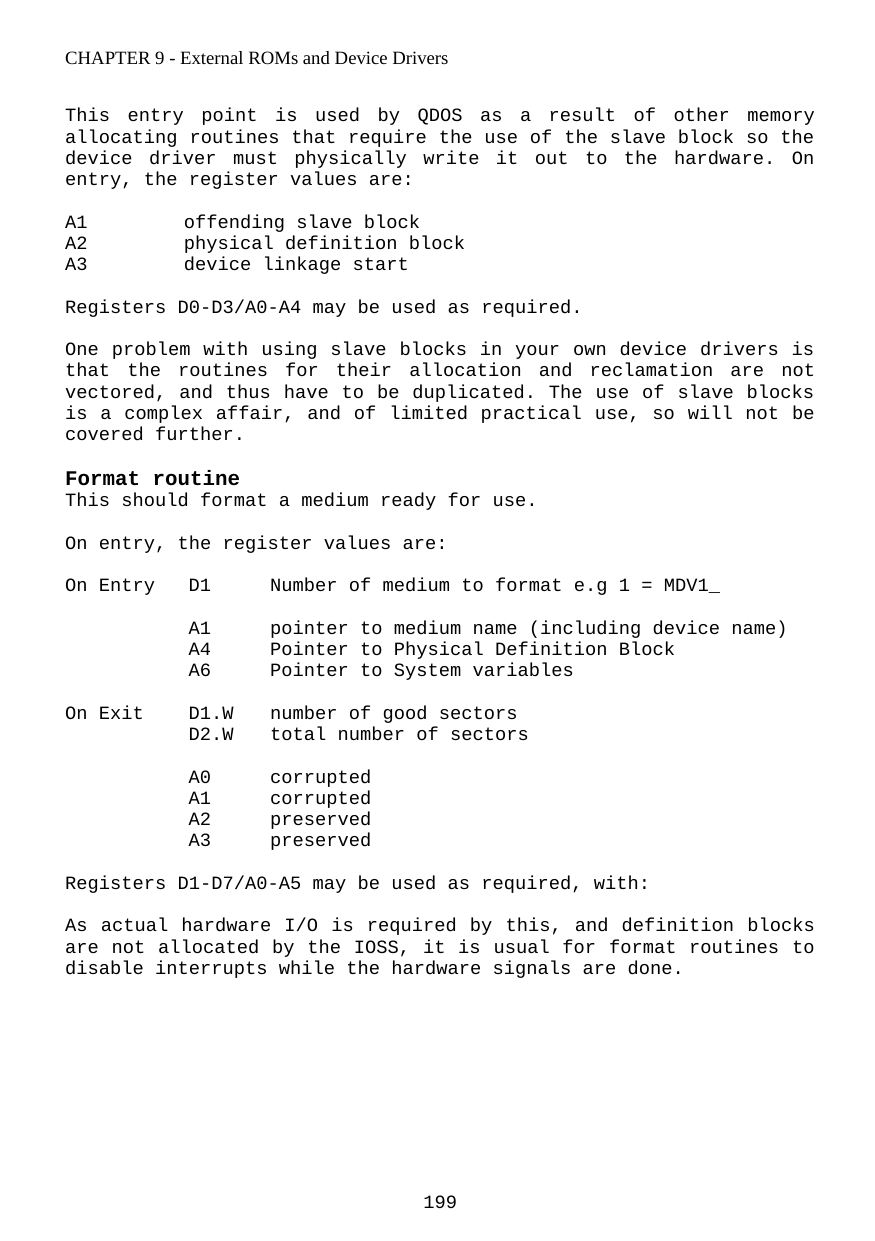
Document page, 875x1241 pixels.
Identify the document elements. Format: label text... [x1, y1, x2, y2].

table_cell A3 [65, 255, 184, 276]
table_cell [188, 683, 270, 704]
table_cell total number of sectors [270, 725, 815, 746]
table_cell A2 [65, 234, 184, 255]
table_cell preserved [270, 810, 815, 831]
table_cell A3 [188, 831, 270, 852]
table_cell A2 [188, 810, 270, 831]
text Registers D1-D7/A0-A5 may be used as required, with: [65, 874, 815, 895]
table_cell Pointer to System variables [270, 661, 815, 682]
table_cell corrupted [270, 789, 815, 810]
table_cell [270, 683, 815, 704]
table_cell [270, 746, 815, 767]
table_cell [65, 619, 188, 640]
table_cell physical definition block [184, 234, 815, 255]
table_cell [65, 746, 188, 767]
text One problem with using slave blocks in your own device drivers is that the routines for their allocation and reclamation are not vectored, and thus have to be duplicated. The use of slave blocks is a complex affair, and of limited practical use, so will not be covered further. [65, 340, 815, 446]
table_cell Pointer to Physical Definition Block [270, 640, 815, 661]
table_header Number of medium to format e.g 1 = MDV1_ [270, 576, 815, 597]
table_cell [188, 746, 270, 767]
table_cell [65, 810, 188, 831]
table_cell A0 [188, 768, 270, 789]
table_cell [65, 661, 188, 682]
table_cell preserved [270, 831, 815, 852]
table_cell [188, 598, 270, 619]
text This should format a medium ready for use. [65, 491, 815, 512]
text As actual hardware I/O is required by this, and definition blocks are not allocated by the IOSS, it is usual for format routines to disable interrupts while the hardware signals are done. [65, 916, 815, 980]
table_cell [65, 725, 188, 746]
table_cell A6 [188, 661, 270, 682]
table_cell A4 [188, 640, 270, 661]
subtitle Format routine [65, 467, 815, 491]
table_cell device linkage start [184, 255, 815, 276]
table_cell On Exit [65, 704, 188, 725]
table_header On Entry [65, 576, 188, 597]
table_cell corrupted [270, 768, 815, 789]
table_cell [65, 768, 188, 789]
table_cell [270, 598, 815, 619]
text On entry, the register values are: [65, 534, 815, 555]
table_cell number of good sectors [270, 704, 815, 725]
table_cell pointer to medium name (including device name) [270, 619, 815, 640]
text This entry point is used by QDOS as a result of other memory allocating routines that require the use of the slave block so the device driver must physically write it out to the hardware. On entry, the register values are: [65, 106, 815, 191]
table_cell A1 [188, 789, 270, 810]
table_cell [65, 683, 188, 704]
table_cell [65, 598, 188, 619]
table_cell [65, 831, 188, 852]
text Registers D0-D3/A0-A4 may be used as required. [65, 297, 815, 319]
table_cell [65, 640, 188, 661]
table_cell A1 [188, 619, 270, 640]
table_cell D2.W [188, 725, 270, 746]
table_header offending slave block [184, 213, 815, 234]
table_header D1 [188, 576, 270, 597]
table_cell D1.W [188, 704, 270, 725]
table_cell [65, 789, 188, 810]
table_header A1 [65, 213, 184, 234]
